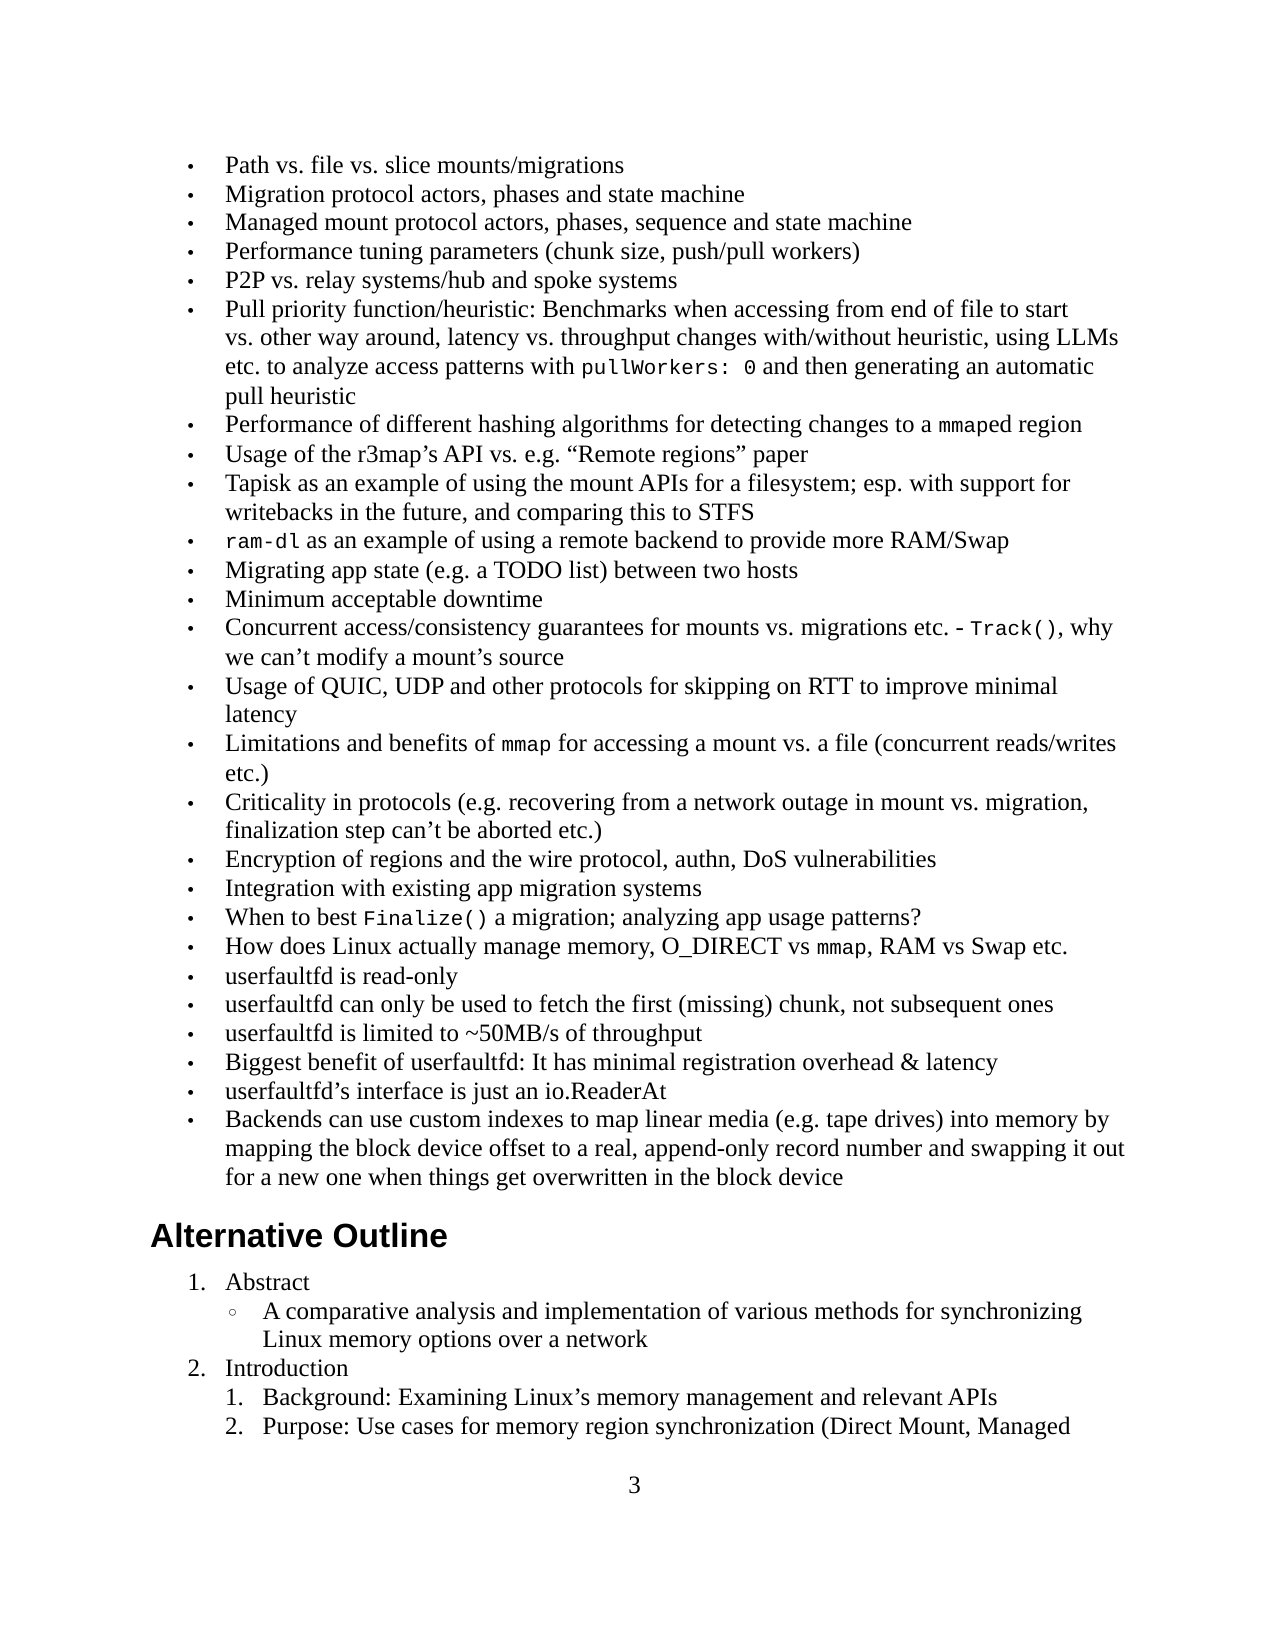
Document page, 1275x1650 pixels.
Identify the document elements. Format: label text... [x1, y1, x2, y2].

list Pull priority function/heuristic: Benchmarks when accessing from end of file to start vs. other way around, latency vs. throughput changes with/without heuristic, using LLMs etc. to analyze access patterns with pullWorkers: 0 and then generating an automatic pull heuristic [187, 294, 1125, 409]
list Integration with existing app migration systems [187, 873, 1125, 902]
list Encryption of regions and the wire protocol, authn, DoS vulnerabilities [187, 844, 1125, 873]
list Migration protocol actors, phases and state machine [187, 179, 1125, 207]
list Performance of different hashing algorithms for detecting changes to a mmaped region [187, 409, 1125, 439]
list Introduction [187, 1353, 1125, 1382]
list Backends can use custom indexes to map linear media (e.g. tape drives) into memory by mapping the block device offset to a real, append-only record number and swapping it out for a new one when things get overwritten in the block device [187, 1104, 1125, 1191]
list Biggest benefit of userfaultfd: It has minimal registration overhead & latency [187, 1047, 1125, 1076]
list Path vs. file vs. slice mounts/migrations [187, 150, 1125, 179]
list Minimum acceptable downtime [187, 584, 1125, 612]
list Concurrent access/consistency guarantees for mounts vs. migrations etc. - Track(), why we can’t modify a mount’s source [187, 612, 1125, 671]
subtitle Alternative Outline [150, 1216, 1125, 1254]
list Limitations and benefits of mmap for accessing a mount vs. a file (concurrent reads/writes etc.) [187, 728, 1125, 787]
list Performance tuning parameters (chunk size, push/pull workers) [187, 236, 1125, 265]
list ram-dl as an example of using a remote backend to provide more RAM/Swap [187, 525, 1125, 555]
list Criticality in protocols (e.g. recovering from a network outage in mount vs. migration, finalization step can’t be aborted etc.) [187, 787, 1125, 844]
list Purpose: Use cases for memory region synchronization (Direct Mount, Managed [225, 1411, 1125, 1439]
list Usage of the r3map’s API vs. e.g. “Remote regions” paper [187, 439, 1125, 468]
list P2P vs. relay systems/hub and spoke systems [187, 265, 1125, 294]
list userfaultfd is read-only [187, 961, 1125, 989]
list userfaultfd is limited to ~50MB/s of throughput [187, 1018, 1125, 1047]
list Abstract [187, 1267, 1125, 1296]
list How does Linux actually manage memory, O_DIRECT vs mmap, RAM vs Swap etc. [187, 931, 1125, 961]
list Managed mount protocol actors, phases, sequence and state machine [187, 207, 1125, 236]
list When to best Finalize() a migration; analyzing app usage patterns? [187, 902, 1125, 931]
list userfaultfd can only be used to fetch the first (missing) chunk, not subsequent ones [187, 989, 1125, 1018]
list Usage of QUIC, UDP and other protocols for skipping on RTT to improve minimal latency [187, 671, 1125, 728]
list Migrating app state (e.g. a TODO list) between two hosts [187, 555, 1125, 584]
list userfaultfd’s interface is just an io.ReaderAt [187, 1076, 1125, 1104]
list Tapisk as an example of using the mount APIs for a filesystem; esp. with support for writebacks in the future, and comparing this to STFS [187, 468, 1125, 525]
list A comparative analysis and implementation of various methods for synchronizing Linux memory options over a network [225, 1296, 1125, 1353]
list Background: Examining Linux’s memory management and relevant APIs [225, 1382, 1125, 1411]
